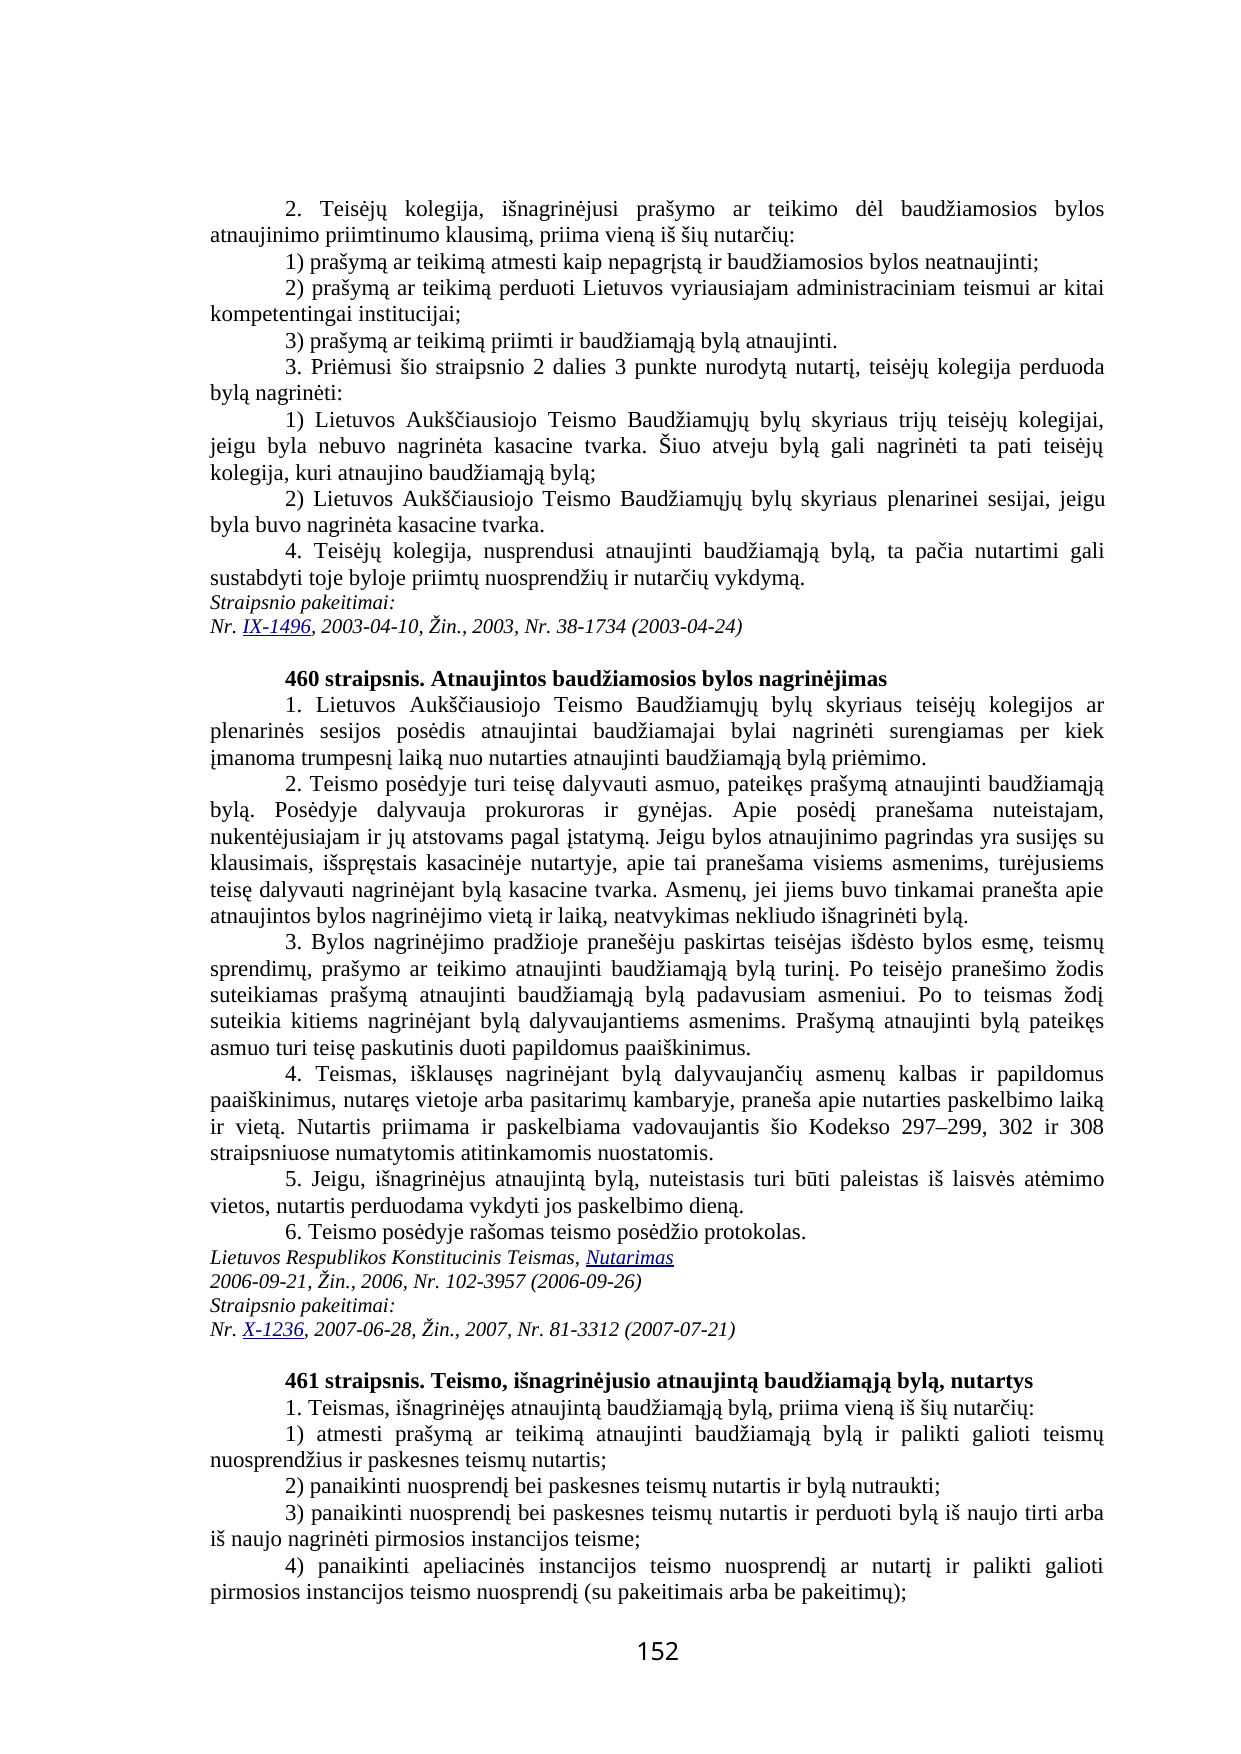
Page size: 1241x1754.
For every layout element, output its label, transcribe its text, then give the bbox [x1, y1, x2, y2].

text Nr. X-1236, 2007-06-28, Žin., 2007, Nr. 81-3312 (2007-07-21) [210, 1317, 1106, 1341]
text 5. Jeigu, išnagrinėjus atnaujintą bylą, nuteistasis turi būti paleistas iš laisvės atėmimo vietos, nutartis perduodama vykdyti jos paskelbimo dieną. [210, 1166, 1106, 1218]
text 2) panaikinti nuosprendį bei paskesnes teismų nutartis ir bylą nutraukti; [210, 1473, 1106, 1499]
text 2006-09-21, Žin., 2006, Nr. 102-3957 (2006-09-26) [210, 1269, 1106, 1293]
text 461 straipsnis. Teismo, išnagrinėjusio atnaujintą baudžiamąją bylą, nutartys [285, 1367, 1106, 1393]
text Nr. IX-1496, 2003-04-10, Žin., 2003, Nr. 38-1734 (2003-04-24) [210, 614, 1106, 638]
text 2. Teisėjų kolegija, išnagrinėjusi prašymo ar teikimo dėl baudžiamosios bylos atnaujinimo priimtinumo klausimą, priima vieną iš šių nutarčių: [210, 195, 1106, 248]
text 4. Teisėjų kolegija, nusprendusi atnaujinti baudžiamąją bylą, ta pačia nutartimi gali sustabdyti toje byloje priimtų nuosprendžių ir nutarčių vykdymą. [210, 538, 1106, 590]
text 1. Teismas, išnagrinėjęs atnaujintą baudžiamąją bylą, priima vieną iš šių nutarčių: [210, 1393, 1106, 1420]
text 4) panaikinti apeliacinės instancijos teismo nuosprendį ar nutartį ir palikti galioti pirmosios instancijos teismo nuosprendį (su pakeitimais arba be pakeitimų); [210, 1552, 1106, 1604]
text 3. Priėmusi šio straipsnio 2 dalies 3 punkte nurodytą nutartį, teisėjų kolegija perduoda bylą nagrinėti: [210, 353, 1106, 406]
text 2) Lietuvos Aukščiausiojo Teismo Baudžiamųjų bylų skyriaus plenarinei sesijai, jeigu byla buvo nagrinėta kasacine tvarka. [210, 485, 1106, 538]
text 1. Lietuvos Aukščiausiojo Teismo Baudžiamųjų bylų skyriaus teisėjų kolegijos ar plenarinės sesijos posėdis atnaujintai baudžiamajai bylai nagrinėti surengiamas per kiek įmanoma trumpesnį laiką nuo nutarties atnaujinti baudžiamąją bylą priėmimo. [210, 691, 1106, 770]
text 4. Teismas, išklausęs nagrinėjant bylą dalyvaujančių asmenų kalbas ir papildomus paaiškinimus, nutaręs vietoje arba pasitarimų kambaryje, praneša apie nutarties paskelbimo laiką ir vietą. Nutartis priimama ir paskelbiama vadovaujantis šio Kodekso 297–299, 302 ir 308 straipsniuose numatytomis atitinkamomis nuostatomis. [210, 1060, 1106, 1166]
text 3) prašymą ar teikimą priimti ir baudžiamąją bylą atnaujinti. [210, 327, 1106, 353]
text 1) Lietuvos Aukščiausiojo Teismo Baudžiamųjų bylų skyriaus trijų teisėjų kolegijai, jeigu byla nebuvo nagrinėta kasacine tvarka. Šiuo atveju bylą gali nagrinėti ta pati teisėjų kolegija, kuri atnaujino baudžiamąją bylą; [210, 406, 1106, 485]
text 2. Teismo posėdyje turi teisę dalyvauti asmuo, pateikęs prašymą atnaujinti baudžiamąją bylą. Posėdyje dalyvauja prokuroras ir gynėjas. Apie posėdį pranešama nuteistajam, nukentėjusiajam ir jų atstovams pagal įstatymą. Jeigu bylos atnaujinimo pagrindas yra susijęs su klausimais, išspręstais kasacinėje nutartyje, apie tai pranešama visiems asmenims, turėjusiems teisę dalyvauti nagrinėjant bylą kasacine tvarka. Asmenų, jei jiems buvo tinkamai pranešta apie atnaujintos bylos nagrinėjimo vietą ir laiką, neatvykimas nekliudo išnagrinėti bylą. [210, 770, 1106, 928]
text 6. Teismo posėdyje rašomas teismo posėdžio protokolas. [210, 1218, 1106, 1244]
text Straipsnio pakeitimai: [210, 590, 1106, 614]
text 460 straipsnis. Atnaujintos baudžiamosios bylos nagrinėjimas [210, 665, 1106, 691]
text 2) prašymą ar teikimą perduoti Lietuvos vyriausiajam administraciniam teismui ar kitai kompetentingai institucijai; [210, 274, 1106, 327]
text Lietuvos Respublikos Konstitucinis Teismas, Nutarimas [210, 1244, 1106, 1269]
text 1) prašymą ar teikimą atmesti kaip nepagrįstą ir baudžiamosios bylos neatnaujinti; [210, 248, 1106, 274]
text 3. Bylos nagrinėjimo pradžioje pranešėju paskirtas teisėjas išdėsto bylos esmę, teismų sprendimų, prašymo ar teikimo atnaujinti baudžiamąją bylą turinį. Po teisėjo pranešimo žodis suteikiamas prašymą atnaujinti baudžiamąją bylą padavusiam asmeniui. Po to teismas žodį suteikia kitiems nagrinėjant bylą dalyvaujantiems asmenims. Prašymą atnaujinti bylą pateikęs asmuo turi teisę paskutinis duoti papildomus paaiškinimus. [210, 928, 1106, 1060]
text Straipsnio pakeitimai: [210, 1293, 1106, 1317]
text 3) panaikinti nuosprendį bei paskesnes teismų nutartis ir perduoti bylą iš naujo tirti arba iš naujo nagrinėti pirmosios instancijos teisme; [210, 1499, 1106, 1552]
text 1) atmesti prašymą ar teikimą atnaujinti baudžiamąją bylą ir palikti galioti teismų nuosprendžius ir paskesnes teismų nutartis; [210, 1420, 1106, 1473]
